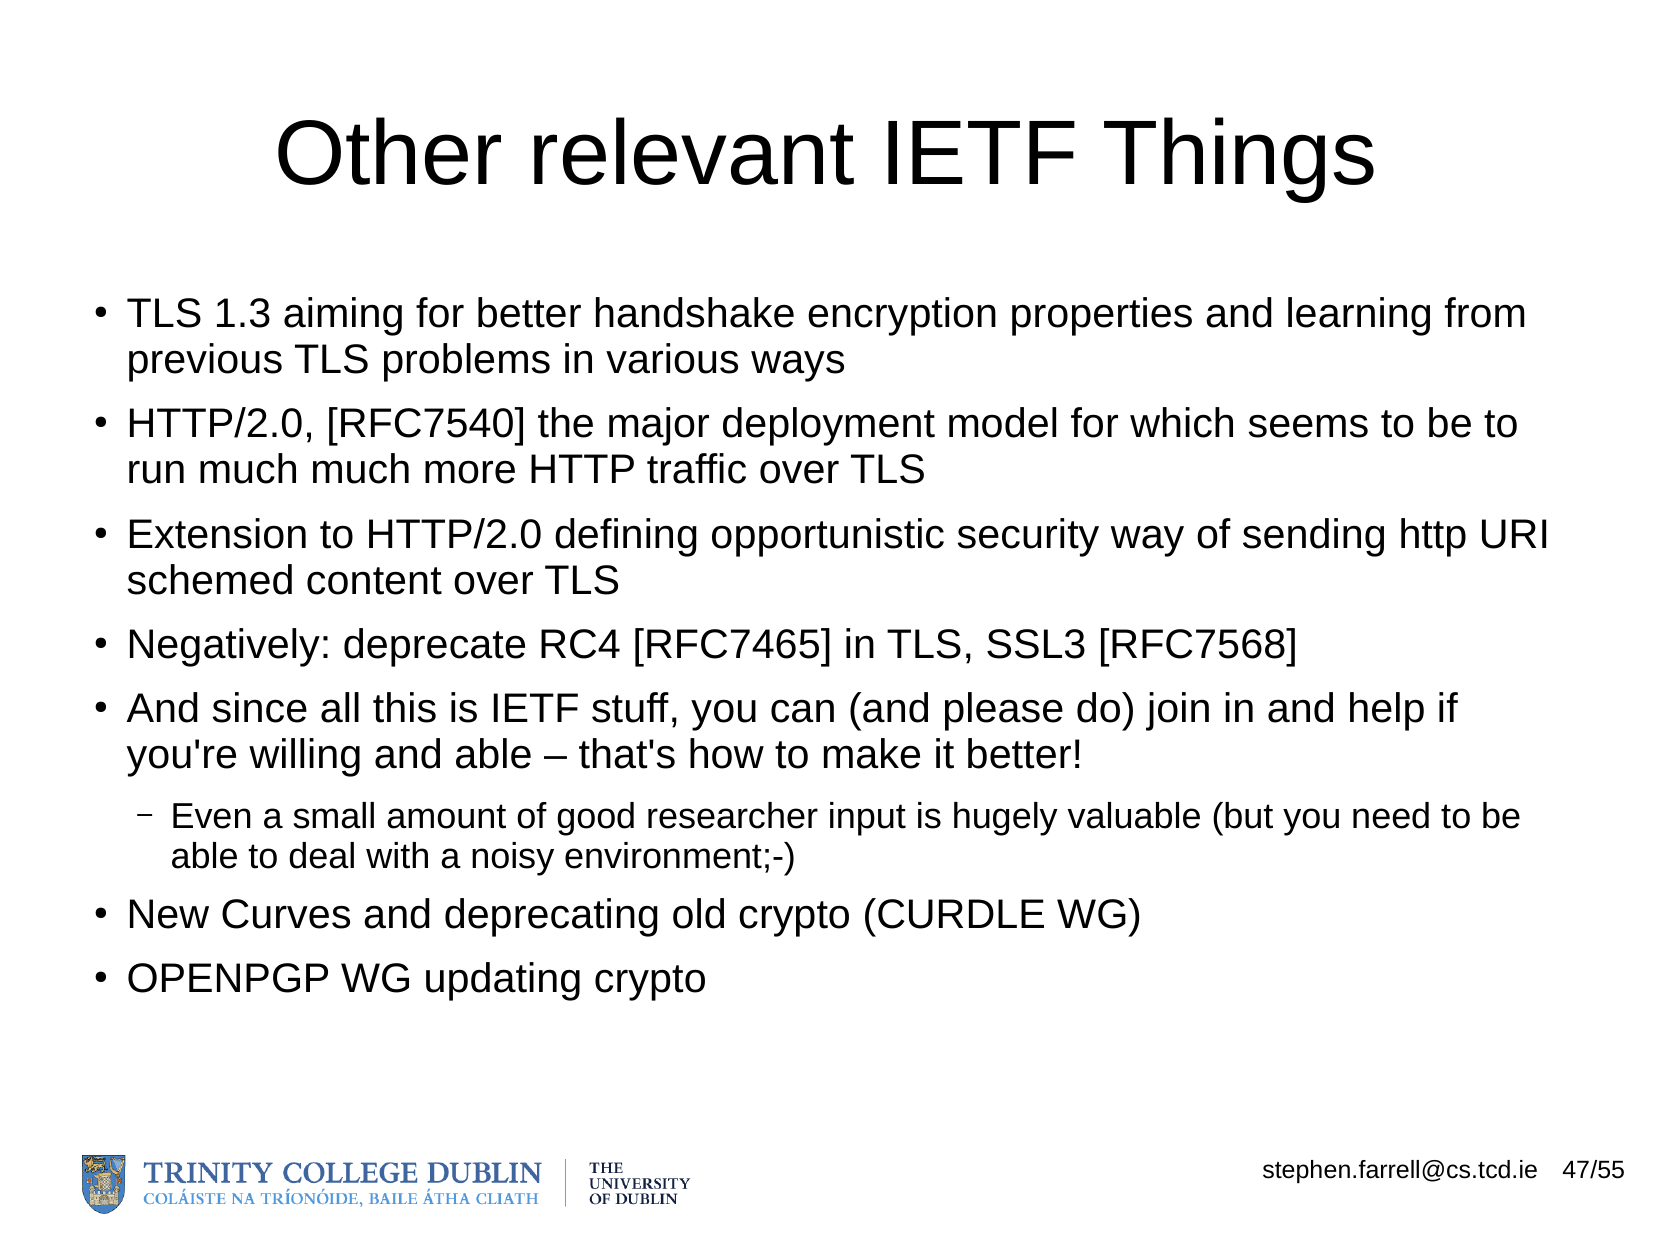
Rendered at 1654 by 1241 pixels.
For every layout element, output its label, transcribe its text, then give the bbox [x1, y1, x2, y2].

list TLS 1.3 aiming for better handshake encryption properties and learning from previous TLS problems in various ways HTTP/2.0, [RFC7540] the major deployment model for which seems to be to run much much more HTTP traffic over TLS Extension to HTTP/2.0 defining opportunistic security way of sending http URI schemed content over TLS Negatively: deprecate RC4 [RFC7465] in TLS, SSL3 [RFC7568] And since all this is IETF stuff, you can (and please do) join in and help if you're willing and able – that's how to make it better! Even a small amount of good researcher input is hugely valuable (but you need to be able to deal with a noisy environment;-) New Curves and deprecating old crypto (CURDLE WG) OPENPGP WG updating crypto [82, 290, 1571, 1010]
picture [82, 1155, 694, 1214]
title Other relevant IETF Things [82, 49, 1571, 257]
